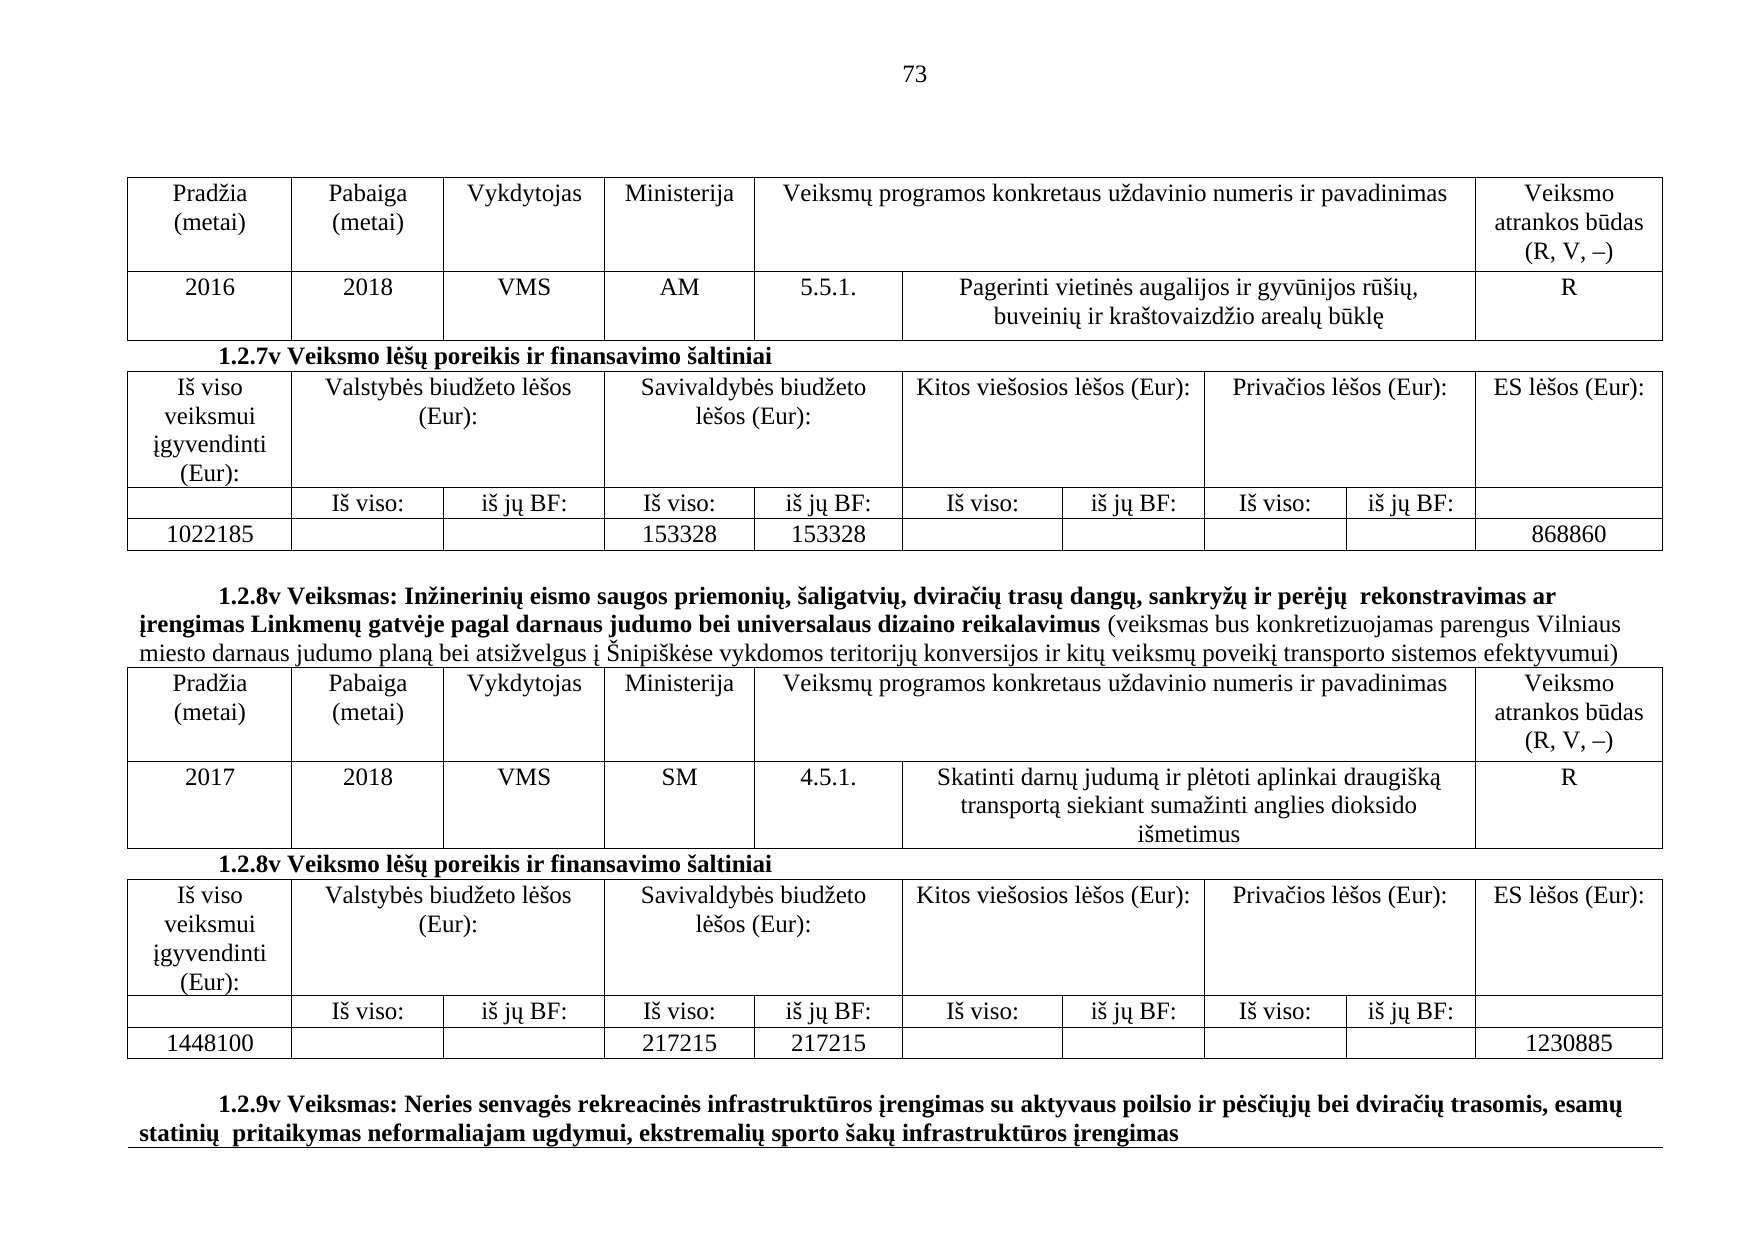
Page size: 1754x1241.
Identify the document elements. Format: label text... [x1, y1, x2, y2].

table_cell [292, 1028, 443, 1058]
table_cell Ministerija [605, 178, 754, 271]
table_cell [1346, 551, 1475, 581]
table_cell [1205, 519, 1346, 549]
table_cell 1.2.8v Veiksmas: Inžinerinių eismo saugos priemonių, šaligatvių, dviračių trasų dangų, sankryžų ir perėjų rekonstravimas ar įrengimas Linkmenų gatvėje pagal darnaus judumo bei universalaus dizaino reikalavimus (veiksmas bus konkretizuojamas parengus Vilniaus miesto darnaus judumo planą bei atsižvelgus į Šnipiškėse vykdomos teritorijų konversijos ir kitų veiksmų poveikį transporto sistemos efektyvumui) [128, 581, 1663, 667]
table_cell 2016 [128, 272, 291, 340]
table_cell [128, 488, 291, 518]
table_cell Privačios lėšos (Eur): [1205, 880, 1475, 995]
table_cell iš jų BF: [755, 488, 902, 518]
table_cell iš jų BF: [755, 996, 902, 1027]
table_cell [1063, 551, 1204, 581]
table_cell [1204, 1059, 1346, 1089]
table_cell 1.2.9v Veiksmas: Neries senvagės rekreacinės infrastruktūros įrengimas su aktyvaus poilsio ir pėsčiųjų bei dviračių trasomis, esamų statinių pritaikymas neformaliajam ugdymui, ekstremalių sporto šakų infrastruktūros įrengimas [128, 1089, 1663, 1147]
table_cell AM [605, 272, 754, 340]
table_cell Privačios lėšos (Eur): [1205, 372, 1475, 487]
table_cell [1347, 519, 1475, 549]
table_cell VMS [444, 762, 604, 848]
table_cell 153328 [605, 519, 754, 549]
table_cell Iš viso veiksmui įgyvendinti (Eur): [128, 372, 291, 487]
table_cell [902, 1059, 1063, 1089]
table_cell Iš viso veiksmui įgyvendinti (Eur): [128, 880, 291, 995]
table_cell iš jų BF: [1063, 488, 1204, 518]
table_cell Kitos viešosios lėšos (Eur): [903, 880, 1204, 995]
table_cell [444, 1028, 604, 1058]
table_cell Valstybės biudžeto lėšos (Eur): [292, 372, 604, 487]
table_cell 5.5.1. [755, 272, 902, 340]
table_cell [754, 1059, 902, 1089]
table_cell [292, 519, 443, 549]
table_cell Iš viso: [1205, 488, 1346, 518]
table_cell Vykdytojas [444, 668, 604, 761]
table_cell Iš viso: [1205, 996, 1346, 1027]
table_cell [1346, 1059, 1475, 1089]
table_cell [444, 519, 604, 549]
table_cell SM [605, 762, 754, 848]
table_cell 1448100 [128, 1028, 291, 1058]
table_cell Pabaiga (metai) [292, 178, 443, 271]
table_cell Pabaiga (metai) [292, 668, 443, 761]
table_cell Iš viso: [605, 996, 754, 1027]
table_cell 2018 [292, 272, 443, 340]
table_cell [1475, 1059, 1663, 1089]
table_cell R [1476, 272, 1662, 340]
table_cell Ministerija [605, 668, 754, 761]
table_cell Veiksmų programos konkretaus uždavinio numeris ir pavadinimas [755, 178, 1475, 271]
table_cell [1063, 519, 1204, 549]
table_cell Vykdytojas [444, 178, 604, 271]
table_cell [1205, 1028, 1346, 1058]
table_cell 2017 [128, 762, 291, 848]
table_cell 4.5.1. [755, 762, 902, 848]
table_cell Iš viso: [903, 488, 1062, 518]
table_cell [1063, 1059, 1204, 1089]
table_cell Iš viso: [903, 996, 1062, 1027]
table_cell Pagerinti vietinės augalijos ir gyvūnijos rūšių, buveinių ir kraštovaizdžio arealų būklę [903, 272, 1475, 340]
table_cell [754, 551, 902, 581]
table_cell Pradžia (metai) [128, 668, 291, 761]
table_cell VMS [444, 272, 604, 340]
table_cell ES lėšos (Eur): [1476, 880, 1662, 995]
table_cell [604, 1059, 754, 1089]
table_cell Veiksmo atrankos būdas (R, V, –) [1476, 178, 1662, 271]
table_cell Pradžia (metai) [128, 178, 291, 271]
table_cell Veiksmų programos konkretaus uždavinio numeris ir pavadinimas [755, 668, 1475, 761]
table_cell Valstybės biudžeto lėšos (Eur): [292, 880, 604, 995]
table_cell [1204, 551, 1346, 581]
table_cell 217215 [605, 1028, 754, 1058]
table_cell [128, 1059, 292, 1089]
table_cell 1.2.8v Veiksmo lėšų poreikis ir finansavimo šaltiniai [128, 849, 1663, 879]
table_cell [292, 1059, 444, 1089]
table_cell Kitos viešosios lėšos (Eur): [903, 372, 1204, 487]
table_cell Savivaldybės biudžeto lėšos (Eur): [605, 880, 902, 995]
table_cell Skatinti darnų judumą ir plėtoti aplinkai draugišką transportą siekiant sumažinti anglies dioksido išmetimus [903, 762, 1475, 848]
table_cell [604, 551, 754, 581]
table_cell iš jų BF: [1347, 996, 1475, 1027]
table_cell iš jų BF: [444, 488, 604, 518]
table_cell Savivaldybės biudžeto lėšos (Eur): [605, 372, 902, 487]
table_cell Iš viso: [292, 996, 443, 1027]
table_cell 1230885 [1476, 1028, 1662, 1058]
table_cell [128, 551, 292, 581]
table_cell [1476, 488, 1662, 518]
table_cell 217215 [755, 1028, 902, 1058]
table_cell 1022185 [128, 519, 291, 549]
table_cell [444, 1059, 604, 1089]
table_cell [902, 551, 1063, 581]
table_cell [1475, 551, 1663, 581]
table_cell [128, 996, 291, 1027]
table_cell [1476, 996, 1662, 1027]
table_cell 153328 [755, 519, 902, 549]
table_cell [1347, 1028, 1475, 1058]
table_cell Veiksmo atrankos būdas (R, V, –) [1476, 668, 1662, 761]
table_cell iš jų BF: [1347, 488, 1475, 518]
table_cell 1.2.7v Veiksmo lėšų poreikis ir finansavimo šaltiniai [128, 341, 1663, 371]
table_cell [903, 519, 1062, 549]
table_cell [444, 551, 604, 581]
table_cell iš jų BF: [444, 996, 604, 1027]
table_cell ES lėšos (Eur): [1476, 372, 1662, 487]
table_cell Iš viso: [605, 488, 754, 518]
table_cell iš jų BF: [1063, 996, 1204, 1027]
table_cell [1063, 1028, 1204, 1058]
table_cell [292, 551, 444, 581]
table_cell 2018 [292, 762, 443, 848]
table_cell 868860 [1476, 519, 1662, 549]
table_cell [903, 1028, 1062, 1058]
table_cell R [1476, 762, 1662, 848]
table_cell Iš viso: [292, 488, 443, 518]
